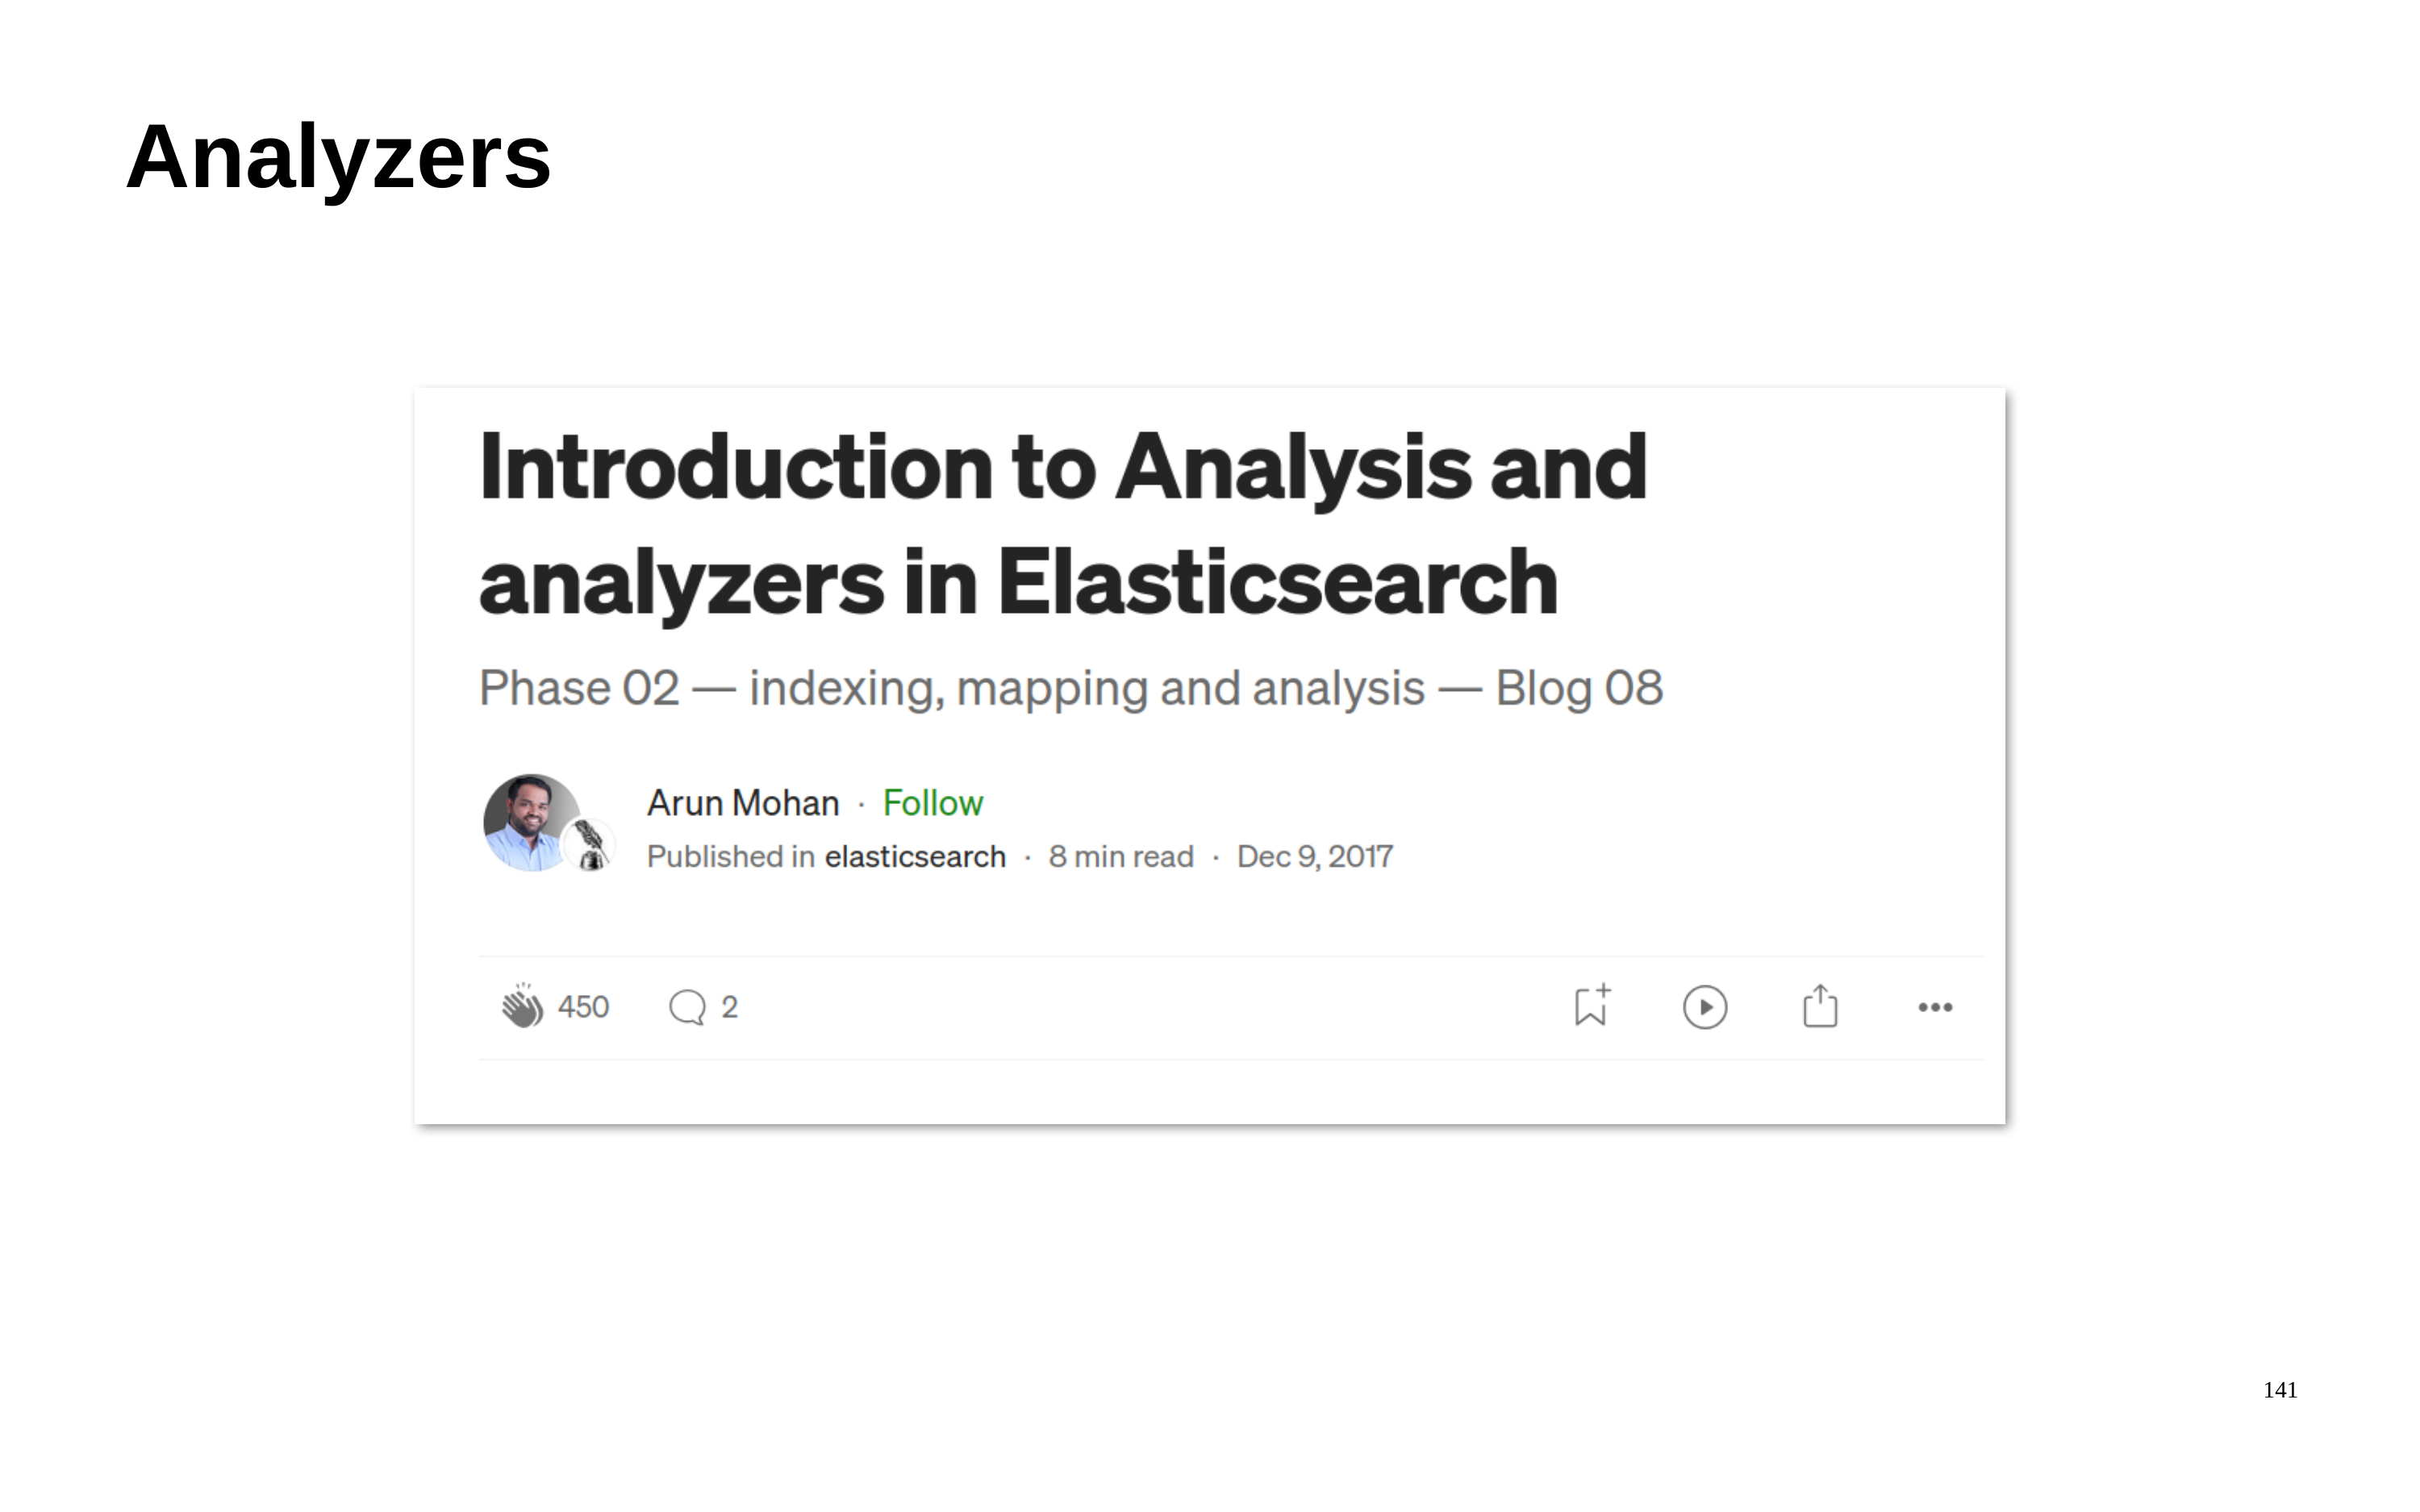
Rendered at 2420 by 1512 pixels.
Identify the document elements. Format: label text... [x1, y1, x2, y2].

text_box Analyzers [112, 61, 843, 251]
picture [415, 388, 2005, 1124]
